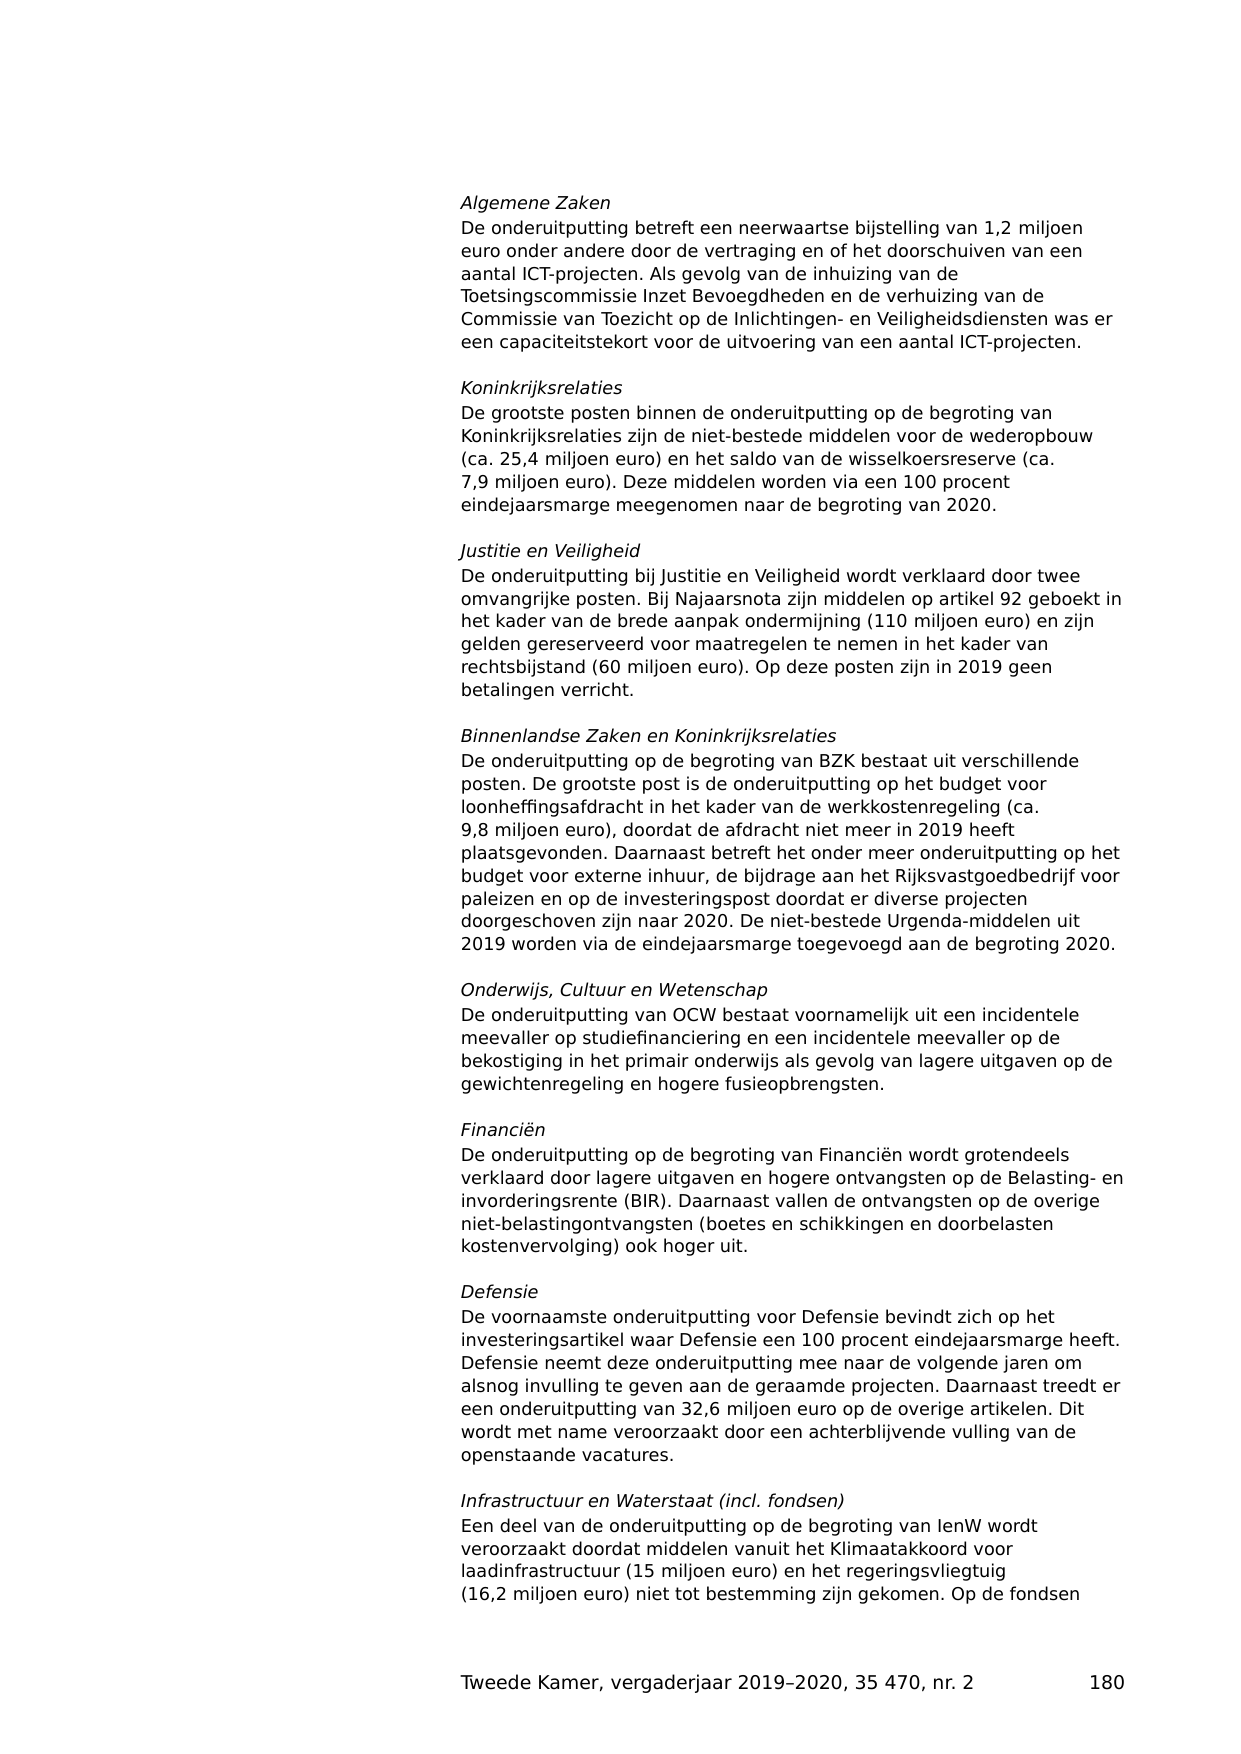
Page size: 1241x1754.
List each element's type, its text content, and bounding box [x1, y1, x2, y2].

text Financiën [461, 1118, 1125, 1141]
text Algemene Zaken [461, 191, 1125, 214]
text Justitie en Veiligheid [461, 539, 1125, 562]
text De voornaamste onderuitputting voor Defensie bevindt zich op het investeringsartikel waar Defensie een 100 procent eindejaarsmarge heeft. Defensie neemt deze onderuitputting mee naar de volgende jaren om alsnog invulling te geven aan de geraamde projecten. Daarnaast treedt er een onderuitputting van 32,6 miljoen euro op de overige artikelen. Dit wordt met name veroorzaakt door een achterblijvende vulling van de openstaande vacatures. [461, 1305, 1125, 1466]
text De onderuitputting bij Justitie en Veiligheid wordt verklaard door twee omvangrijke posten. Bij Najaarsnota zijn middelen op artikel 92 geboekt in het kader van de brede aanpak ondermijning (110 miljoen euro) en zijn gelden gereserveerd voor maatregelen te nemen in het kader van rechtsbijstand (60 miljoen euro). Op deze posten zijn in 2019 geen betalingen verricht. [461, 564, 1125, 701]
text De onderuitputting op de begroting van BZK bestaat uit verschillende posten. De grootste post is de onderuitputting op het budget voor loonheffingsafdracht in het kader van de werkkostenregeling (ca. 9,8 miljoen euro), doordat de afdracht niet meer in 2019 heeft plaatsgevonden. Daarnaast betreft het onder meer onderuitputting op het budget voor externe inhuur, de bijdrage aan het Rijksvastgoedbedrijf voor paleizen en op de investeringspost doordat er diverse projecten doorgeschoven zijn naar 2020. De niet-bestede Urgenda-middelen uit 2019 worden via de eindejaarsmarge toegevoegd aan de begroting 2020. [461, 749, 1125, 955]
text De onderuitputting van OCW bestaat voornamelijk uit een incidentele meevaller op studiefinanciering en een incidentele meevaller op de bekostiging in het primair onderwijs als gevolg van lagere uitgaven op de gewichtenregeling en hogere fusieopbrengsten. [461, 1003, 1125, 1095]
text Onderwijs, Cultuur en Wetenschap [461, 978, 1125, 1001]
text De grootste posten binnen de onderuitputting op de begroting van Koninkrijksrelaties zijn de niet-bestede middelen voor de wederopbouw (ca. 25,4 miljoen euro) en het saldo van de wisselkoersreserve (ca. 7,9 miljoen euro). Deze middelen worden via een 100 procent eindejaarsmarge meegenomen naar de begroting van 2020. [461, 401, 1125, 516]
text De onderuitputting betreft een neerwaartse bijstelling van 1,2 miljoen euro onder andere door de vertraging en of het doorschuiven van een aantal ICT-projecten. Als gevolg van de inhuizing van de Toetsingscommissie Inzet Bevoegdheden en de verhuizing van de Commissie van Toezicht op de Inlichtingen- en Veiligheidsdiensten was er een capaciteitstekort voor de uitvoering van een aantal ICT-projecten. [461, 216, 1125, 353]
text Binnenlandse Zaken en Koninkrijksrelaties [461, 724, 1125, 747]
text Een deel van de onderuitputting op de begroting van IenW wordt veroorzaakt doordat middelen vanuit het Klimaatakkoord voor laadinfrastructuur (15 miljoen euro) en het regeringsvliegtuig (16,2 miljoen euro) niet tot bestemming zijn gekomen. Op de fondsen [461, 1514, 1125, 1605]
text Defensie [461, 1280, 1125, 1303]
text Infrastructuur en Waterstaat (incl. fondsen) [461, 1489, 1125, 1512]
text De onderuitputting op de begroting van Financiën wordt grotendeels verklaard door lagere uitgaven en hogere ontvangsten op de Belasting- en invorderingsrente (BIR). Daarnaast vallen de ontvangsten op de overige niet-belastingontvangsten (boetes en schikkingen en doorbelasten kostenvervolging) ook hoger uit. [461, 1143, 1125, 1257]
text Koninkrijksrelaties [461, 376, 1125, 399]
